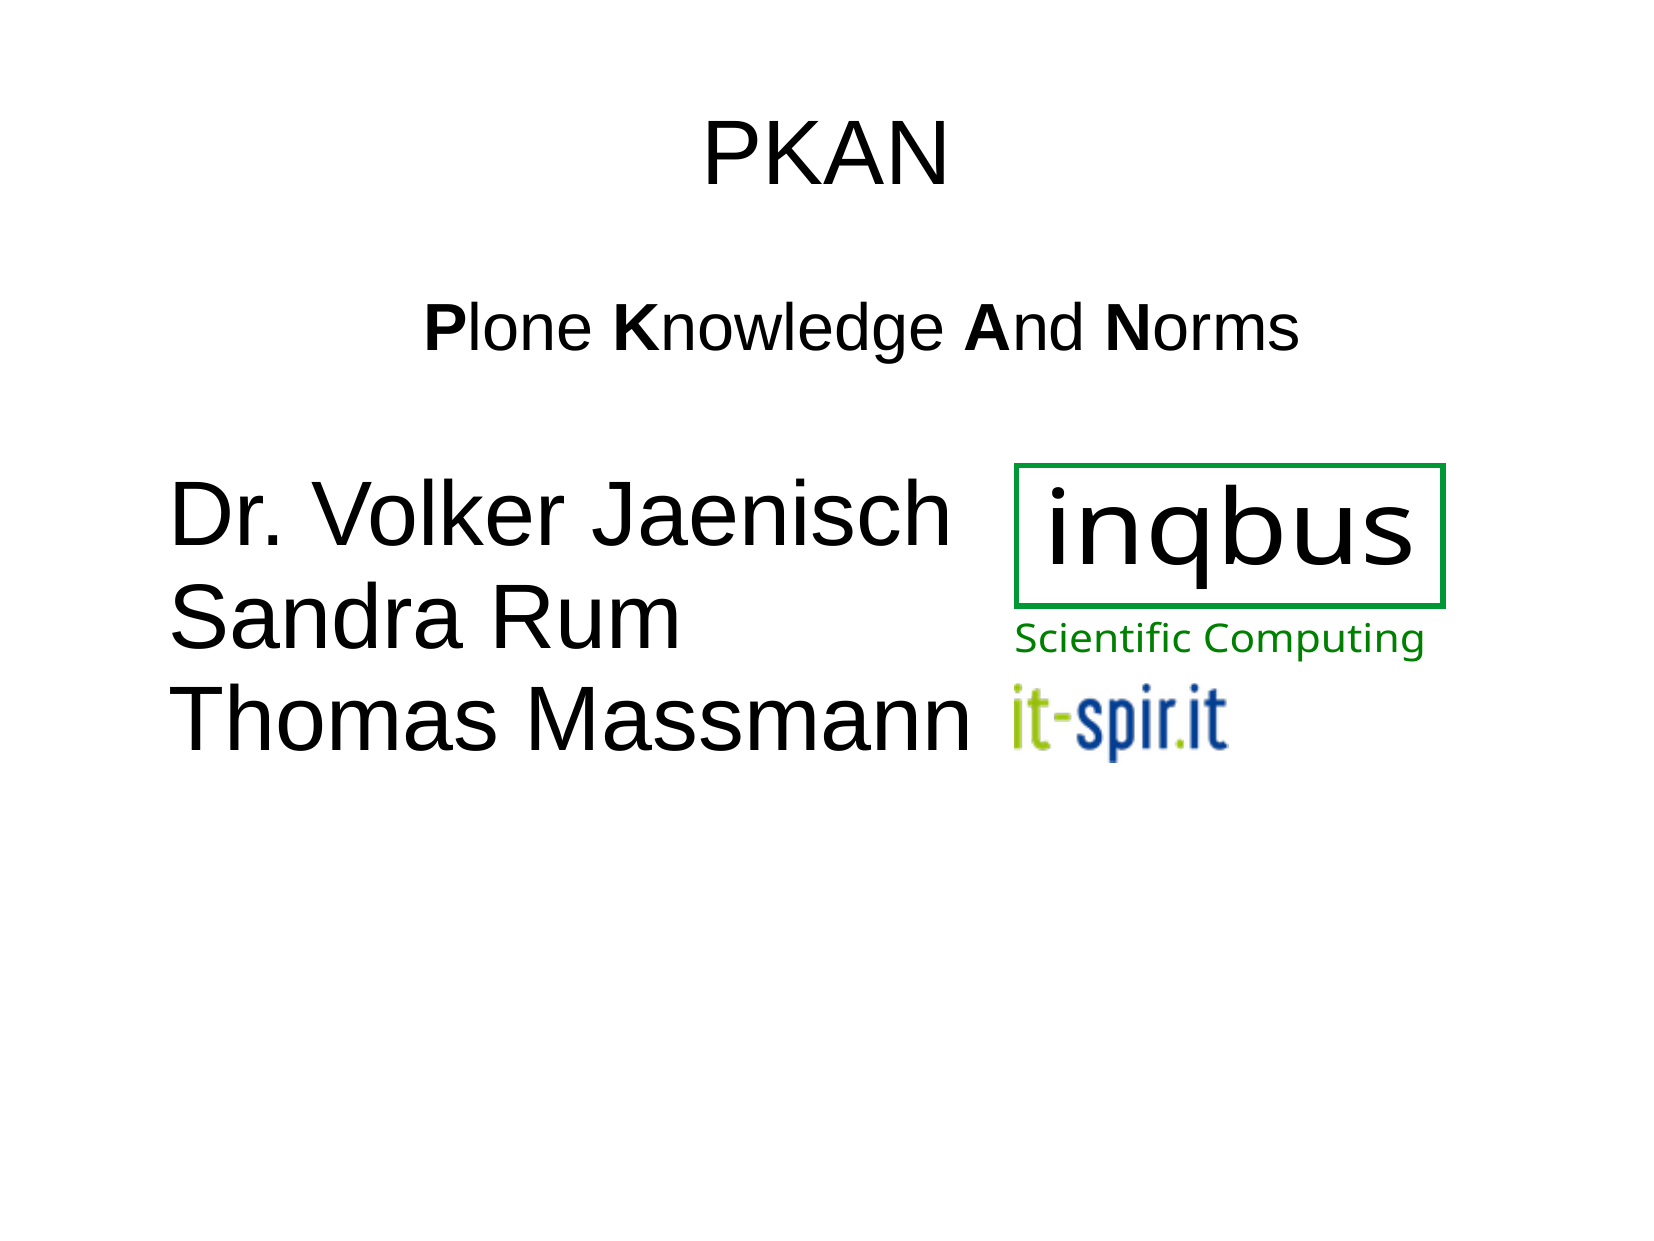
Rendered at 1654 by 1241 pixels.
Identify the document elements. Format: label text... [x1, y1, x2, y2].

title PKAN [82, 49, 1571, 257]
picture [995, 445, 1465, 681]
list Plone Knowledge And Norms [82, 290, 1571, 1010]
text_box Dr. Volker Jaenisch Sandra Rum Thomas Massmann [82, 455, 1128, 890]
picture [1128, 683, 1229, 763]
